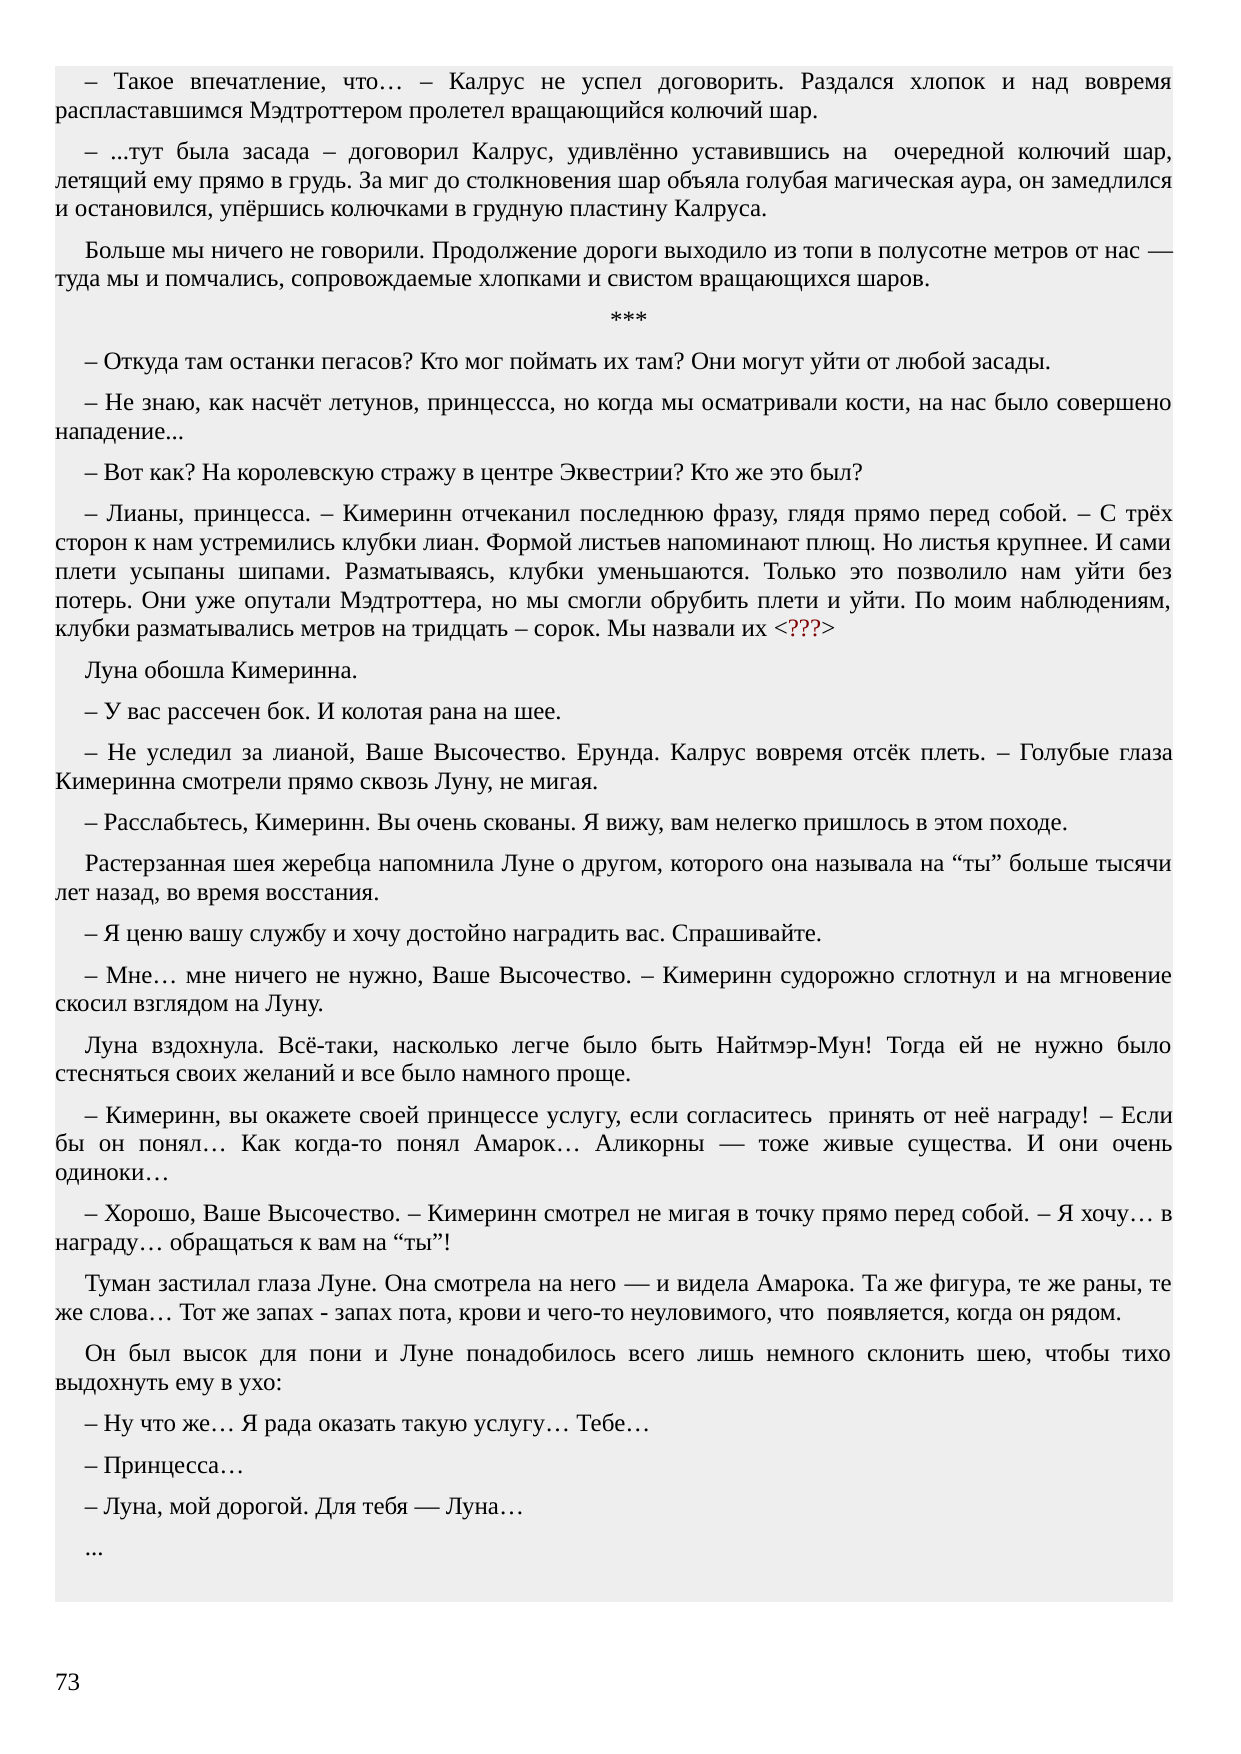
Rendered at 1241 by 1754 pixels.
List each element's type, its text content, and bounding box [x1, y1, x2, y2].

text – Я ценю вашу службу и хочу достойно наградить вас. Спрашивайте. [55, 918, 1173, 947]
text ... [55, 1532, 1173, 1561]
text – Ну что же… Я рада оказать такую услугу… Тебе… [55, 1408, 1173, 1437]
text – Мне… мне ничего не нужно, Ваше Высочество. – Кимеринн судорожно сглотнул и на мгновение скосил взглядом на Луну. [55, 960, 1173, 1017]
text – Такое впечатление, что… – Калрус не успел договорить. Раздался хлопок и над вовремя распластавшимся Мэдтроттером пролетел вращающийся колючий шар. [55, 66, 1173, 123]
text Он был высок для пони и Луне понадобилось всего лишь немного склонить шею, чтобы тихо выдохнуть ему в ухо: [55, 1338, 1173, 1396]
text – Луна, мой дорогой. Для тебя — Луна… [55, 1491, 1173, 1520]
text *** [55, 305, 1173, 333]
text – ...тут была засада – договорил Калрус, удивлённо уставившись на очередной колючий шар, летящий ему прямо в грудь. За миг до столкновения шар объяла голубая магическая аура, он замедлился и остановился, упёршись колючками в грудную пластину Калруса. [55, 136, 1173, 222]
text Луна обошла Кимеринна. [55, 655, 1173, 683]
text – Хорошо, Ваше Высочество. – Кимеринн смотрел не мигая в точку прямо перед собой. – Я хочу… в награду… обращаться к вам на “ты”! [55, 1198, 1173, 1256]
text Больше мы ничего не говорили. Продолжение дороги выходило из топи в полусотне метров от нас — туда мы и помчались, сопровождаемые хлопками и свистом вращающихся шаров. [55, 235, 1173, 292]
text – Лианы, принцесса. – Кимеринн отчеканил последнюю фразу, глядя прямо перед собой. – С трёх сторон к нам устремились клубки лиан. Формой листьев напоминают плющ. Но листья крупнее. И сами плети усыпаны шипами. Разматываясь, клубки уменьшаются. Только это позволило нам уйти без потерь. Они уже опутали Мэдтроттера, но мы смогли обрубить плети и уйти. По моим наблюдениям, клубки разматывались метров на тридцать – сорок. Мы назвали их <???> [55, 498, 1173, 642]
text – Кимеринн, вы окажете своей принцессе услугу, если согласитесь принять от неё награду! – Если бы он понял… Как когда-то понял Амарок… Аликорны — тоже живые существа. И они очень одиноки… [55, 1100, 1173, 1186]
text – Принцесса… [55, 1450, 1173, 1478]
text – Расслабьтесь, Кимеринн. Вы очень скованы. Я вижу, вам нелегко пришлось в этом походе. [55, 807, 1173, 836]
text – У вас рассечен бок. И колотая рана на шее. [55, 696, 1173, 725]
text – Вот как? На королевскую стражу в центре Эквестрии? Кто же это был? [55, 457, 1173, 486]
text Луна вздохнула. Всё-таки, насколько легче было быть Найтмэр-Мун! Тогда ей не нужно было стесняться своих желаний и все было намного проще. [55, 1030, 1173, 1087]
text – Откуда там останки пегасов? Кто мог поймать их там? Они могут уйти от любой засады. [55, 346, 1173, 375]
text Туман застилал глаза Луне. Она смотрела на него — и видела Амарока. Та же фигура, те же раны, те же слова… Тот же запах - запах пота, крови и чего-то неуловимого, что появляется, когда он рядом. [55, 1268, 1173, 1326]
text Растерзанная шея жеребца напомнила Луне о другом, которого она называла на “ты” больше тысячи лет назад, во время восстания. [55, 848, 1173, 906]
text – Не уследил за лианой, Ваше Высочество. Ерунда. Калрус вовремя отсёк плеть. – Голубые глаза Кимеринна смотрели прямо сквозь Луну, не мигая. [55, 737, 1173, 795]
text – Не знаю, как насчёт летунов, принцессса, но когда мы осматривали кости, на нас было совершено нападение... [55, 387, 1173, 445]
